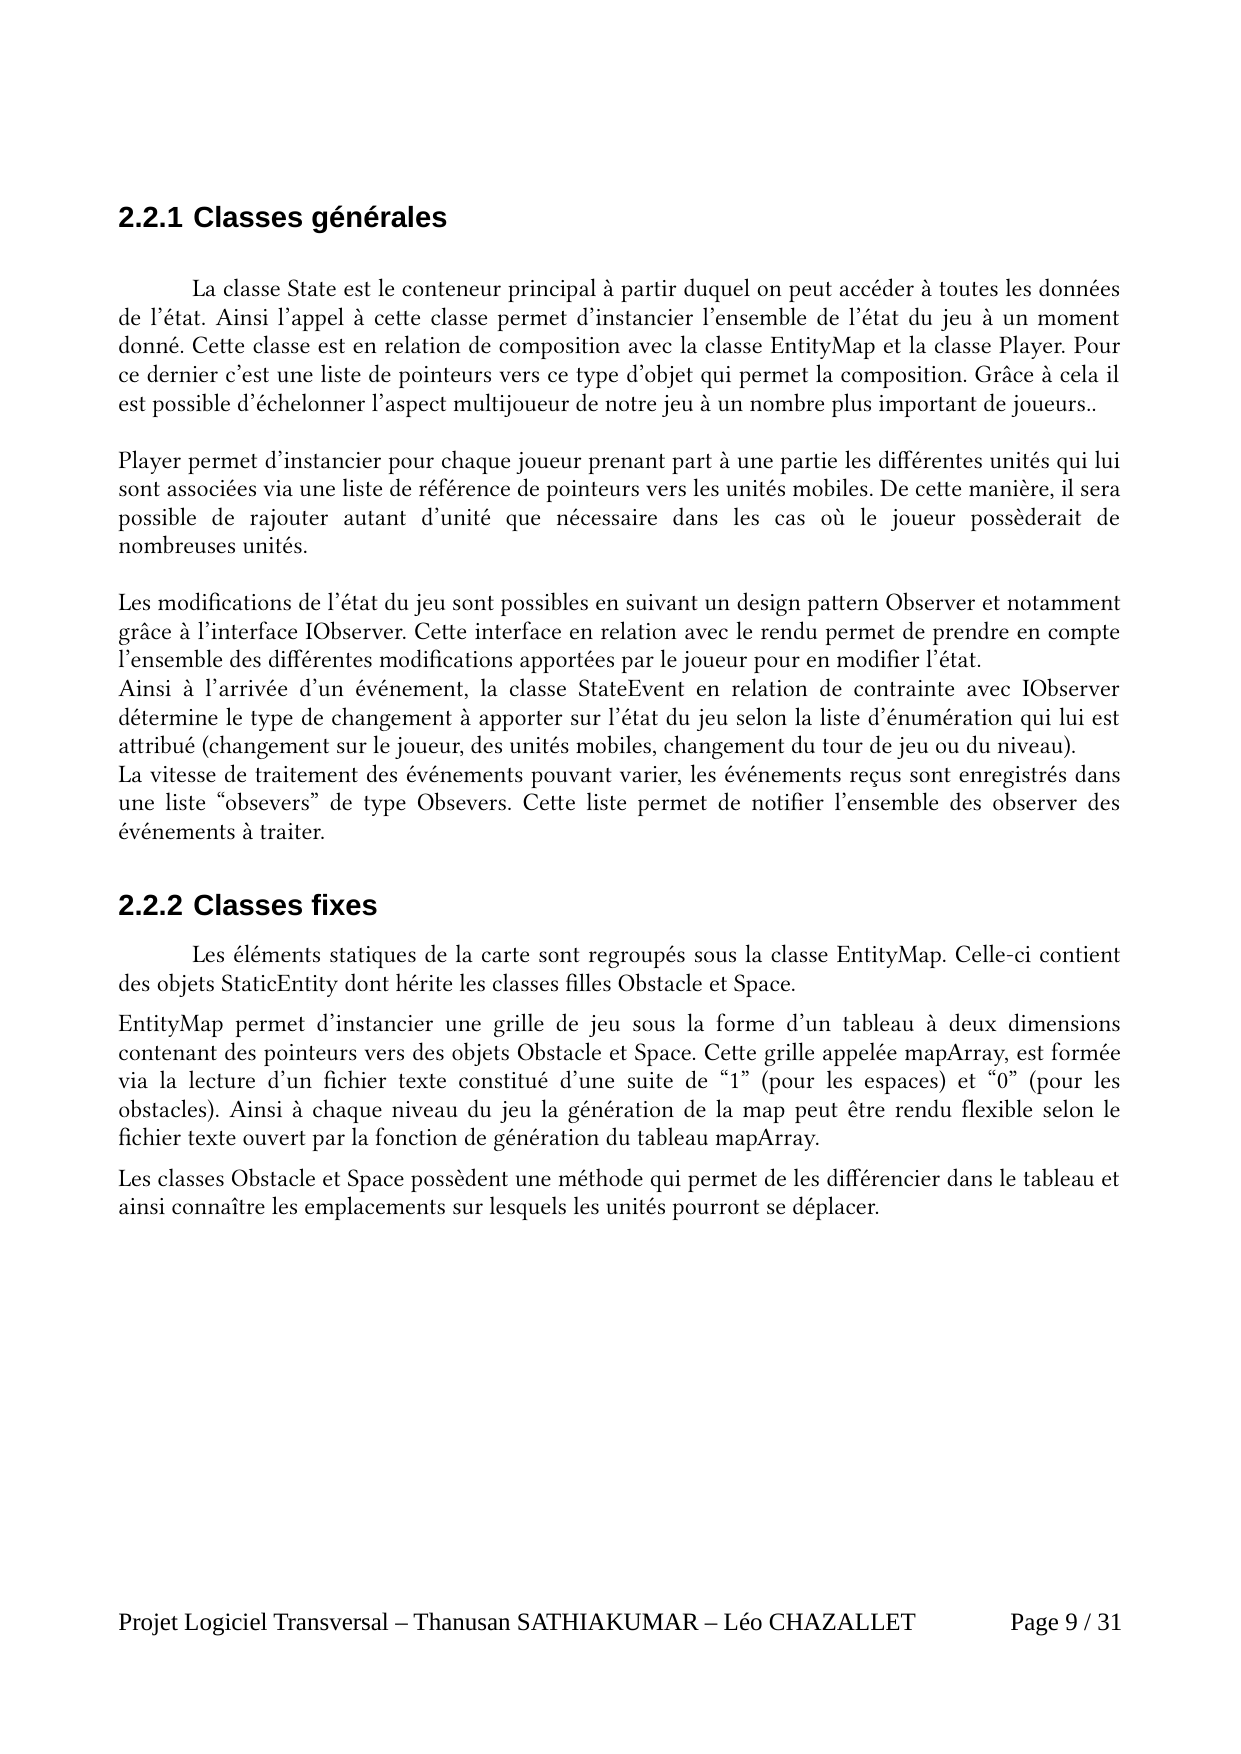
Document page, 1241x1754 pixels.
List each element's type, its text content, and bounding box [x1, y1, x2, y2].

text La vitesse de traitement des événements pouvant varier, les événements reçus sont enregistrés dans une liste “obsevers” de type Obsevers. Cette liste permet de notifier l’ensemble des observer des événements à traiter. [118, 759, 1122, 845]
text La classe State est le conteneur principal à partir duquel on peut accéder à toutes les données de l’état. Ainsi l’appel à cette classe permet d’instancier l’ensemble de l’état du jeu à un moment donné. Cette classe est en relation de composition avec la classe EntityMap et la classe Player. Pour ce dernier c’est une liste de pointeurs vers ce type d’objet qui permet la composition. Grâce à cela il est possible d’échelonner l’aspect multijoueur de notre jeu à un nombre plus important de joueurs.. [118, 274, 1122, 417]
text Ainsi à l’arrivée d’un événement, la classe StateEvent en relation de contrainte avec IObserver détermine le type de changement à apporter sur l’état du jeu selon la liste d’énumération qui lui est attribué (changement sur le joueur, des unités mobiles, changement du tour de jeu ou du niveau). [118, 674, 1122, 759]
text Les classes Obstacle et Space possèdent une méthode qui permet de les différencier dans le tableau et ainsi connaître les emplacements sur lesquels les unités pourront se déplacer. [118, 1164, 1122, 1221]
subtitle Classes fixes [118, 888, 1122, 922]
text Les éléments statiques de la carte sont regroupés sous la classe EntityMap. Celle-ci contient des objets StaticEntity dont hérite les classes filles Obstacle et Space. [118, 940, 1122, 997]
subtitle Classes générales [118, 200, 1122, 233]
text Player permet d’instancier pour chaque joueur prenant part à une partie les différentes unités qui lui sont associées via une liste de référence de pointeurs vers les unités mobiles. De cette manière, il sera possible de rajouter autant d’unité que nécessaire dans les cas où le joueur possèderait de nombreuses unités. [118, 446, 1122, 560]
text Les modifications de l’état du jeu sont possibles en suivant un design pattern Observer et notamment grâce à l’interface IObserver. Cette interface en relation avec le rendu permet de prendre en compte l’ensemble des différentes modifications apportées par le joueur pour en modifier l’état. [118, 588, 1122, 674]
text EntityMap permet d’instancier une grille de jeu sous la forme d’un tableau à deux dimensions contenant des pointeurs vers des objets Obstacle et Space. Cette grille appelée mapArray, est formée via la lecture d’un fichier texte constitué d’une suite de “1” (pour les espaces) et “0” (pour les obstacles). Ainsi à chaque niveau du jeu la génération de la map peut être rendu flexible selon le fichier texte ouvert par la fonction de génération du tableau mapArray. [118, 1009, 1122, 1152]
